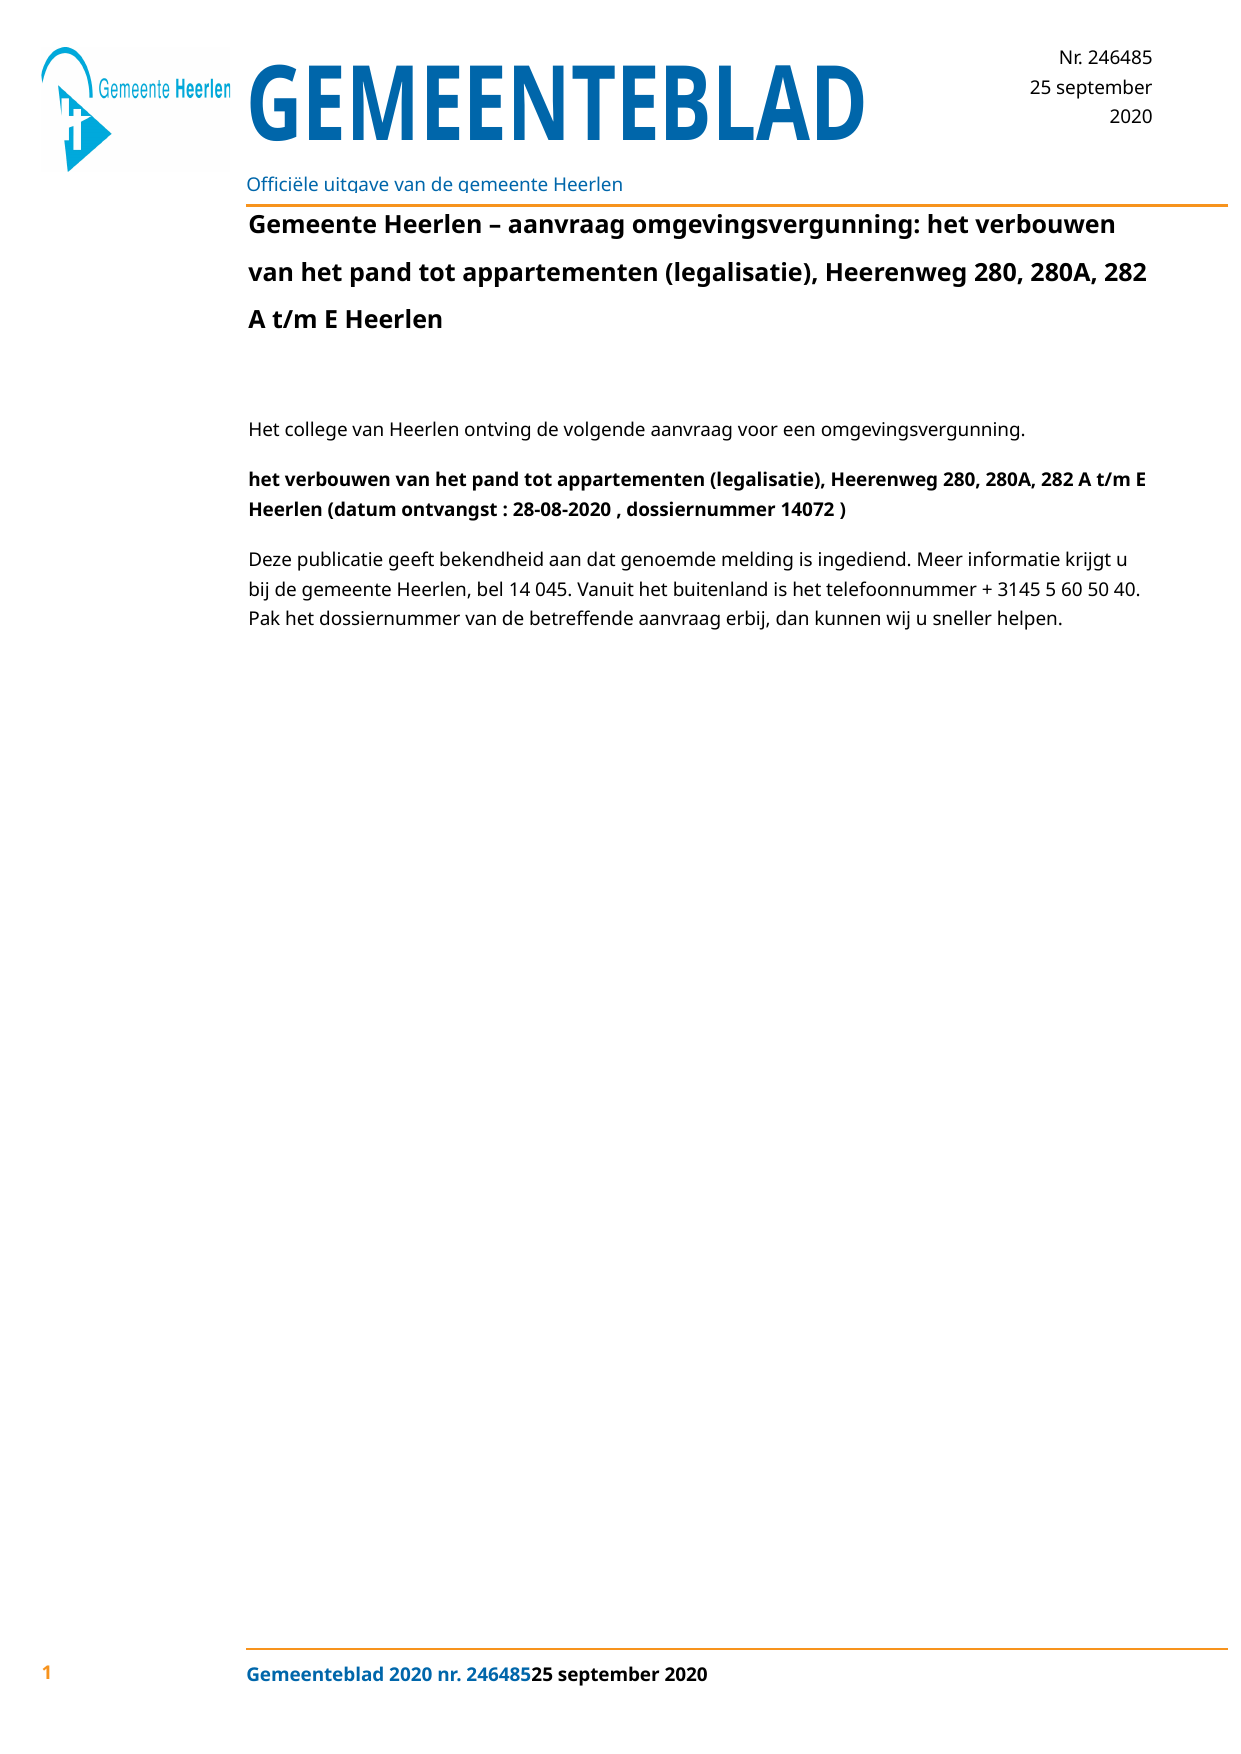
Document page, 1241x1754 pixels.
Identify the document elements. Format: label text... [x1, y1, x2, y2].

text Het college van Heerlen ontving de volgende aanvraag voor een omgevingsvergunning. [248, 416, 1152, 442]
picture [41, 47, 231, 172]
picture [41, 47, 59, 70]
text het verbouwen van het pand tot appartementen (legalisatie), Heerenweg 280, 280A, 282 A t/m E Heerlen (datum ontvangst : 28-08-2020 , dossiernummer 14072 ) [248, 466, 1152, 522]
text Deze publicatie geeft bekendheid aan dat genoemde melding is ingediend. Meer informatie krijgt u bij de gemeente Heerlen, bel 14 045. Vanuit het buitenland is het telefoonnummer + 3145 5 60 50 40. Pak het dossiernummer van de betreffende aanvraag erbij, dan kunnen wij u sneller helpen. [248, 546, 1152, 631]
text Gemeente Heerlen – aanvraag omgevingsvergunning: het verbouwen van het pand tot appartementen (legalisatie), Heerenweg 280, 280A, 282 A t/m E Heerlen [248, 207, 1152, 336]
